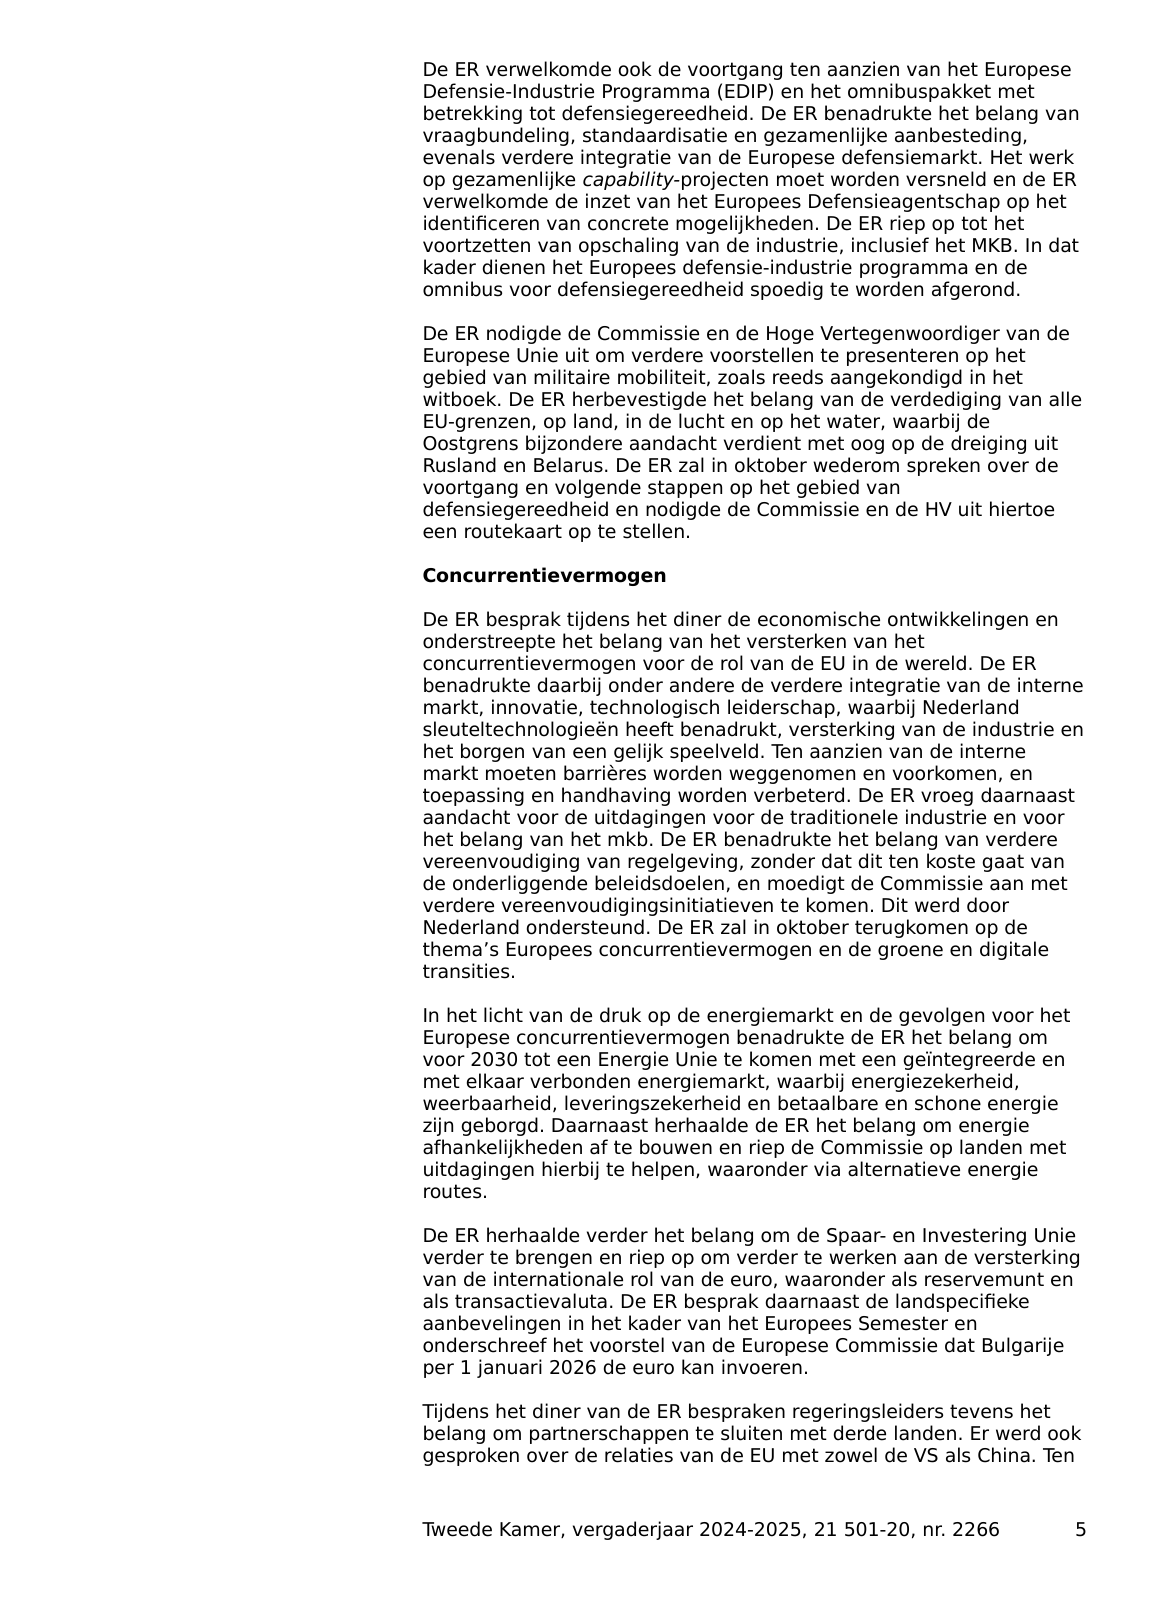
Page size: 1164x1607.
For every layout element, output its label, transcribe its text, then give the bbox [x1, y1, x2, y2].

text De ER besprak tijdens het diner de economische ontwikkelingen en onderstreepte het belang van het versterken van het concurrentievermogen voor de rol van de EU in de wereld. De ER benadrukte daarbij onder andere de verdere integratie van de interne markt, innovatie, technologisch leiderschap, waarbij Nederland sleuteltechnologieën heeft benadrukt, versterking van de industrie en het borgen van een gelijk speelveld. Ten aanzien van de interne markt moeten barrières worden weggenomen en voorkomen, en toepassing en handhaving worden verbeterd. De ER vroeg daarnaast aandacht voor de uitdagingen voor de traditionele industrie en voor het belang van het mkb. De ER benadrukte het belang van verdere vereenvoudiging van regelgeving, zonder dat dit ten koste gaat van de onderliggende beleidsdoelen, en moedigt de Commissie aan met verdere vereenvoudigingsinitiatieven te komen. Dit werd door Nederland ondersteund. De ER zal in oktober terugkomen op de thema’s Europees concurrentievermogen en de groene en digitale transities. [422, 609, 1087, 983]
subtitle Concurrentievermogen [422, 565, 1087, 587]
text Tijdens het diner van de ER bespraken regeringsleiders tevens het belang om partnerschappen te sluiten met derde landen. Er werd ook gesproken over de relaties van de EU met zowel de VS als China. Ten [422, 1401, 1087, 1467]
text De ER nodigde de Commissie en de Hoge Vertegenwoordiger van de Europese Unie uit om verdere voorstellen te presenteren op het gebied van militaire mobiliteit, zoals reeds aangekondigd in het witboek. De ER herbevestigde het belang van de verdediging van alle EU-grenzen, op land, in de lucht en op het water, waarbij de Oostgrens bijzondere aandacht verdient met oog op de dreiging uit Rusland en Belarus. De ER zal in oktober wederom spreken over de voortgang en volgende stappen op het gebied van defensiegereedheid en nodigde de Commissie en de HV uit hiertoe een routekaart op te stellen. [422, 323, 1087, 543]
text De ER verwelkomde ook de voortgang ten aanzien van het Europese Defensie-Industrie Programma (EDIP) en het omnibuspakket met betrekking tot defensiegereedheid. De ER benadrukte het belang van vraagbundeling, standaardisatie en gezamenlijke aanbesteding, evenals verdere integratie van de Europese defensiemarkt. Het werk op gezamenlijke capability-projecten moet worden versneld en de ER verwelkomde de inzet van het Europees Defensieagentschap op het identificeren van concrete mogelijkheden. De ER riep op tot het voortzetten van opschaling van de industrie, inclusief het MKB. In dat kader dienen het Europees defensie-industrie programma en de omnibus voor defensiegereedheid spoedig te worden afgerond. [422, 59, 1087, 301]
text In het licht van de druk op de energiemarkt en de gevolgen voor het Europese concurrentievermogen benadrukte de ER het belang om voor 2030 tot een Energie Unie te komen met een geïntegreerde en met elkaar verbonden energiemarkt, waarbij energiezekerheid, weerbaarheid, leveringszekerheid en betaalbare en schone energie zijn geborgd. Daarnaast herhaalde de ER het belang om energie afhankelijkheden af te bouwen en riep de Commissie op landen met uitdagingen hierbij te helpen, waaronder via alternatieve energie routes. [422, 1005, 1087, 1203]
text De ER herhaalde verder het belang om de Spaar- en Investering Unie verder te brengen en riep op om verder te werken aan de versterking van de internationale rol van de euro, waaronder als reservemunt en als transactievaluta. De ER besprak daarnaast de landspecifieke aanbevelingen in het kader van het Europees Semester en onderschreef het voorstel van de Europese Commissie dat Bulgarije per 1 januari 2026 de euro kan invoeren. [422, 1225, 1087, 1379]
